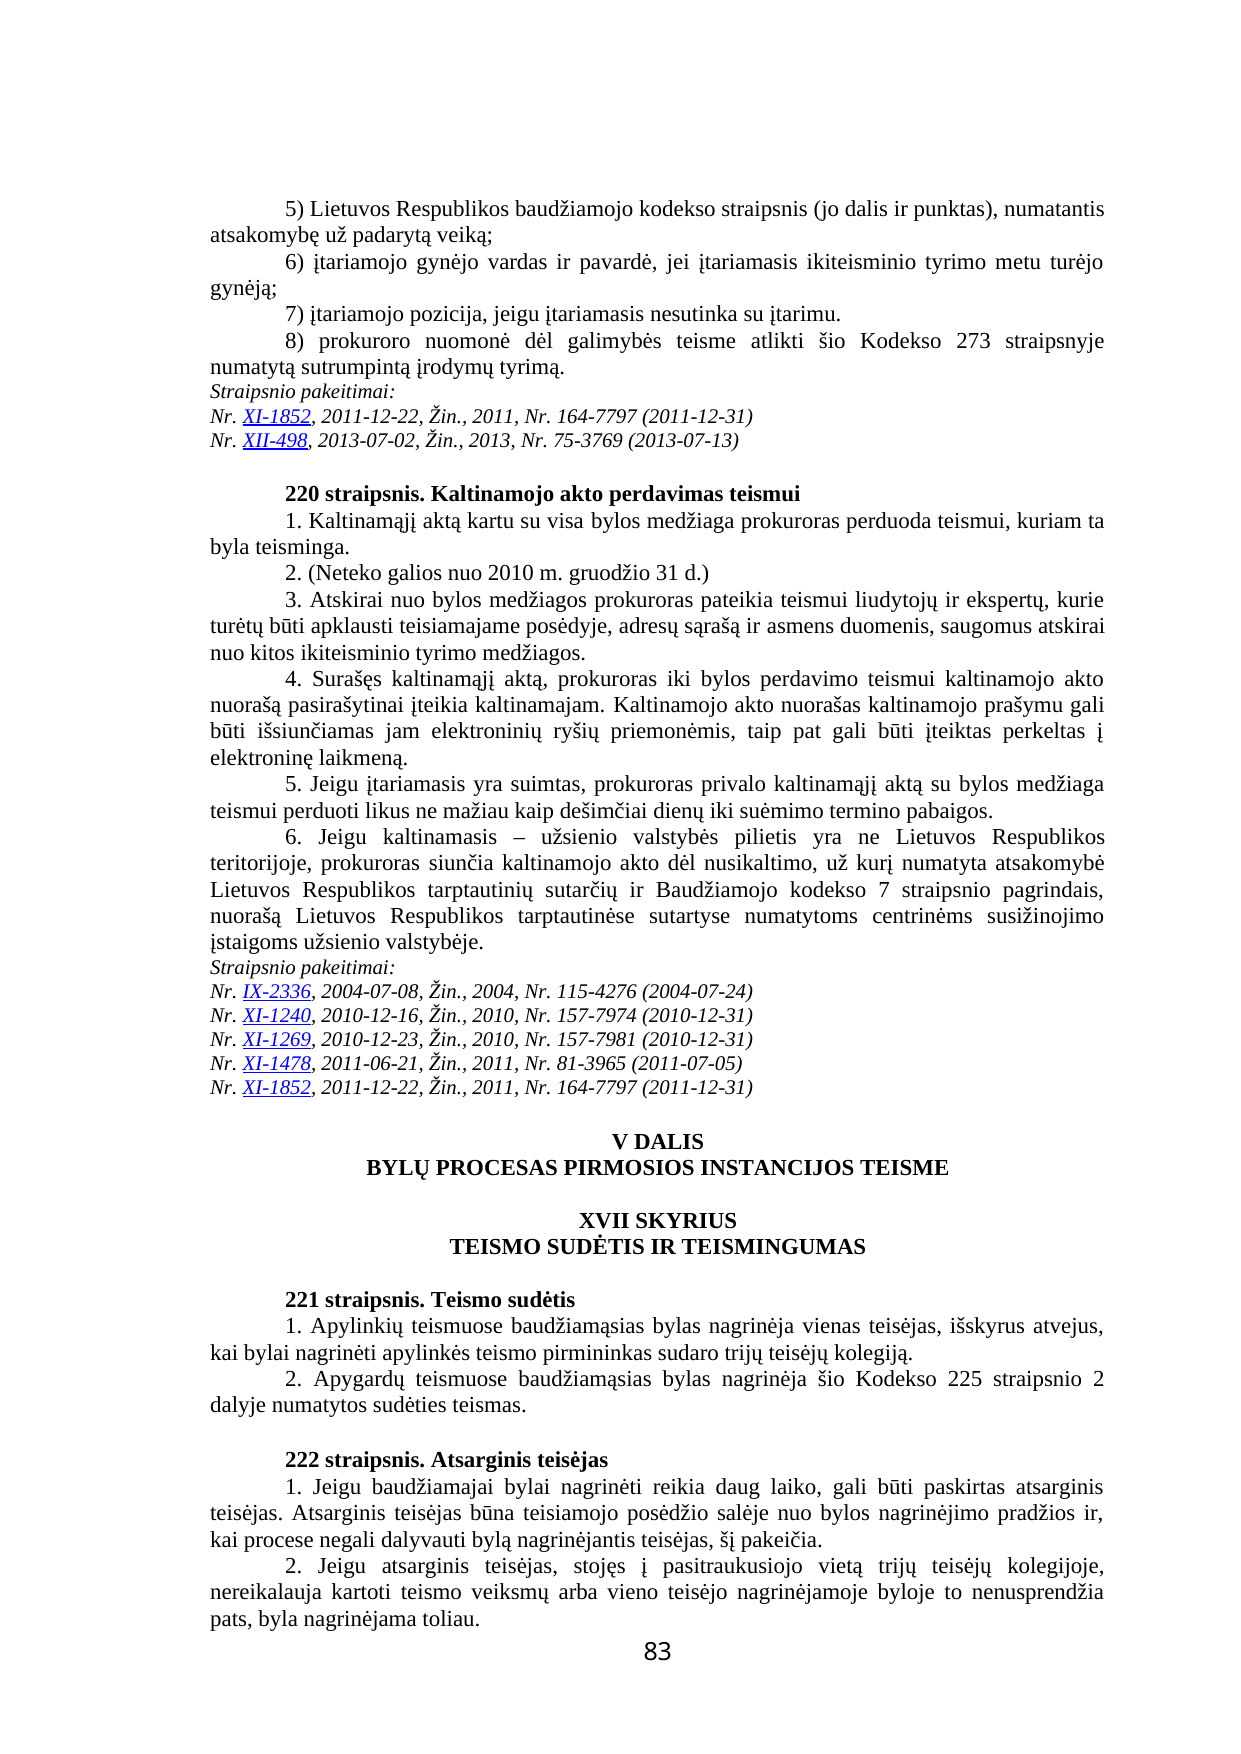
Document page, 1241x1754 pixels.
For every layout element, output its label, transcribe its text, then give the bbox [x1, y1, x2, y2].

text 1. Kaltinamąjį aktą kartu su visa bylos medžiaga prokuroras perduoda teismui, kuriam ta byla teisminga. [210, 507, 1106, 559]
text 220 straipsnis. Kaltinamojo akto perdavimas teismui [210, 480, 1106, 507]
text Nr. XII-498, 2013-07-02, Žin., 2013, Nr. 75-3769 (2013-07-13) [210, 428, 1106, 452]
text Nr. XI-1478, 2011-06-21, Žin., 2011, Nr. 81-3965 (2011-07-05) [210, 1051, 1106, 1075]
text Nr. XI-1852, 2011-12-22, Žin., 2011, Nr. 164-7797 (2011-12-31) [210, 403, 1106, 428]
text Teismo sudėtis ir teismingumas [210, 1233, 1106, 1260]
text 221 straipsnis. Teismo sudėtis [210, 1286, 1106, 1312]
text 4. Surašęs kaltinamąjį aktą, prokuroras iki bylos perdavimo teismui kaltinamojo akto nuorašą pasirašytinai įteikia kaltinamajam. Kaltinamojo akto nuorašas kaltinamojo prašymu gali būti išsiunčiamas jam elektroninių ryšių priemonėmis, taip pat gali būti įteiktas perkeltas į elektroninę laikmeną. [210, 665, 1106, 770]
text Straipsnio pakeitimai: [210, 379, 1106, 403]
text 6. Jeigu kaltinamasis – užsienio valstybės pilietis yra ne Lietuvos Respublikos teritorijoje, prokuroras siunčia kaltinamojo akto dėl nusikaltimo, už kurį numatyta atsakomybė Lietuvos Respublikos tarptautinių sutarčių ir Baudžiamojo kodekso 7 straipsnio pagrindais, nuorašą Lietuvos Respublikos tarptautinėse sutartyse numatytoms centrinėms susižinojimo įstaigoms užsienio valstybėje. [210, 823, 1106, 955]
text 5. Jeigu įtariamasis yra suimtas, prokuroras privalo kaltinamąjį aktą su bylos medžiaga teismui perduoti likus ne mažiau kaip dešimčiai dienų iki suėmimo termino pabaigos. [210, 770, 1106, 823]
text 8) prokuroro nuomonė dėl galimybės teisme atlikti šio Kodekso 273 straipsnyje numatytą sutrumpintą įrodymų tyrimą. [210, 327, 1106, 379]
text Nr. XI-1852, 2011-12-22, Žin., 2011, Nr. 164-7797 (2011-12-31) [210, 1075, 1106, 1099]
text Nr. IX-2336, 2004-07-08, Žin., 2004, Nr. 115-4276 (2004-07-24) [210, 979, 1106, 1003]
text Bylų procesas pirmosios instancijos teisme [210, 1154, 1106, 1181]
subtitle XVII skyrius [210, 1207, 1106, 1233]
text 2. Apygardų teismuose baudžiamąsias bylas nagrinėja šio Kodekso 225 straipsnio 2 dalyje numatytos sudėties teismas. [210, 1365, 1106, 1418]
subtitle V dalis [210, 1128, 1106, 1154]
text 2. Jeigu atsarginis teisėjas, stojęs į pasitraukusiojo vietą trijų teisėjų kolegijoje, nereikalauja kartoti teismo veiksmų arba vieno teisėjo nagrinėjamoje byloje to nenusprendžia pats, byla nagrinėjama toliau. [210, 1552, 1106, 1631]
text 3. Atskirai nuo bylos medžiagos prokuroras pateikia teismui liudytojų ir ekspertų, kurie turėtų būti apklausti teisiamajame posėdyje, adresų sąrašą ir asmens duomenis, saugomus atskirai nuo kitos ikiteisminio tyrimo medžiagos. [210, 586, 1106, 665]
text 1. Jeigu baudžiamajai bylai nagrinėti reikia daug laiko, gali būti paskirtas atsarginis teisėjas. Atsarginis teisėjas būna teisiamojo posėdžio salėje nuo bylos nagrinėjimo pradžios ir, kai procese negali dalyvauti bylą nagrinėjantis teisėjas, šį pakeičia. [210, 1473, 1106, 1552]
text 222 straipsnis. Atsarginis teisėjas [210, 1447, 1106, 1473]
text 6) įtariamojo gynėjo vardas ir pavardė, jei įtariamasis ikiteisminio tyrimo metu turėjo gynėją; [210, 248, 1106, 300]
text Nr. XI-1240, 2010-12-16, Žin., 2010, Nr. 157-7974 (2010-12-31) [210, 1003, 1106, 1027]
text Nr. XI-1269, 2010-12-23, Žin., 2010, Nr. 157-7981 (2010-12-31) [210, 1027, 1106, 1051]
text 5) Lietuvos Respublikos baudžiamojo kodekso straipsnis (jo dalis ir punktas), numatantis atsakomybę už padarytą veiką; [210, 195, 1106, 248]
text 7) įtariamojo pozicija, jeigu įtariamasis nesutinka su įtarimu. [210, 300, 1106, 327]
text 2. (Neteko galios nuo 2010 m. gruodžio 31 d.) [210, 559, 1106, 586]
text Straipsnio pakeitimai: [210, 955, 1106, 979]
text 1. Apylinkių teismuose baudžiamąsias bylas nagrinėja vienas teisėjas, išskyrus atvejus, kai bylai nagrinėti apylinkės teismo pirmininkas sudaro trijų teisėjų kolegiją. [210, 1312, 1106, 1365]
